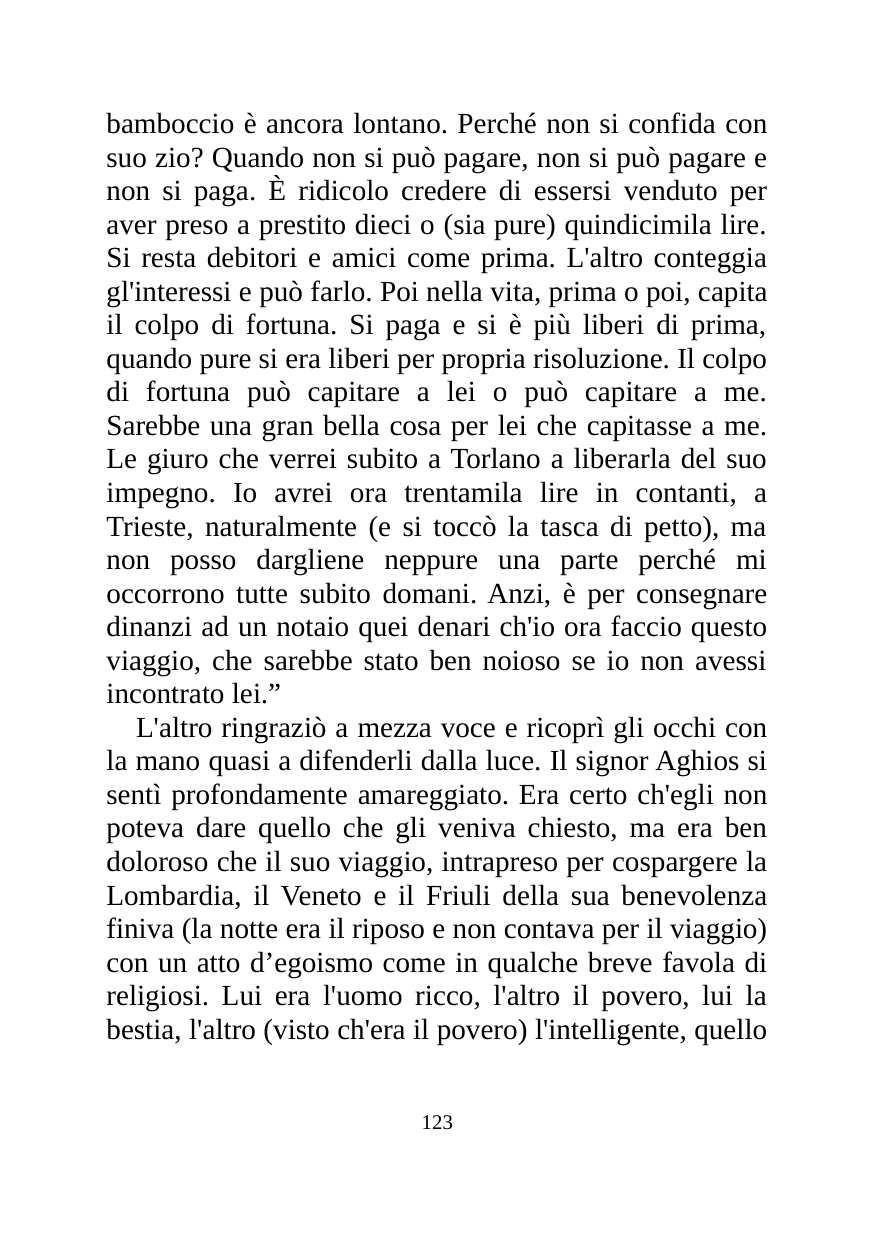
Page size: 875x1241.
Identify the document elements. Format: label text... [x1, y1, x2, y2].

text bamboccio è ancora lontano. Perché non si confida con suo zio? Quando non si può pagare, non si può pagare e non si paga. È ridicolo credere di essersi venduto per aver preso a prestito dieci o (sia pure) quindicimila lire. Si resta debitori e amici come prima. L'altro conteggia gl'interessi e può farlo. Poi nella vita, prima o poi, capita il colpo di fortuna. Si paga e si è più liberi di prima, quando pure si era liberi per propria risoluzione. Il colpo di fortuna può capitare a lei o può capitare a me. Sarebbe una gran bella cosa per lei che capitasse a me. Le giuro che verrei subito a Torlano a liberarla del suo impegno. Io avrei ora trentamila lire in contanti, a Trieste, naturalmente (e si toccò la tasca di petto), ma non posso dargliene neppure una parte perché mi occorrono tutte subito domani. Anzi, è per consegnare dinanzi ad un notaio quei denari ch'io ora faccio questo viaggio, che sarebbe stato ben noioso se io non avessi incontrato lei.” [106, 106, 768, 710]
text L'altro ringraziò a mezza voce e ricoprì gli occhi con la mano quasi a difenderli dalla luce. Il signor Aghios si sentì profondamente amareggiato. Era certo ch'egli non poteva dare quello che gli veniva chiesto, ma era ben doloroso che il suo viaggio, intrapreso per cospargere la Lombardia, il Veneto e il Friuli della sua benevolenza finiva (la notte era il riposo e non contava per il viaggio) con un atto d’egoismo come in qualche breve favola di religiosi. Lui era l'uomo ricco, l'altro il povero, lui la bestia, l'altro (visto ch'era il povero) l'intelligente, quello [106, 710, 768, 1045]
